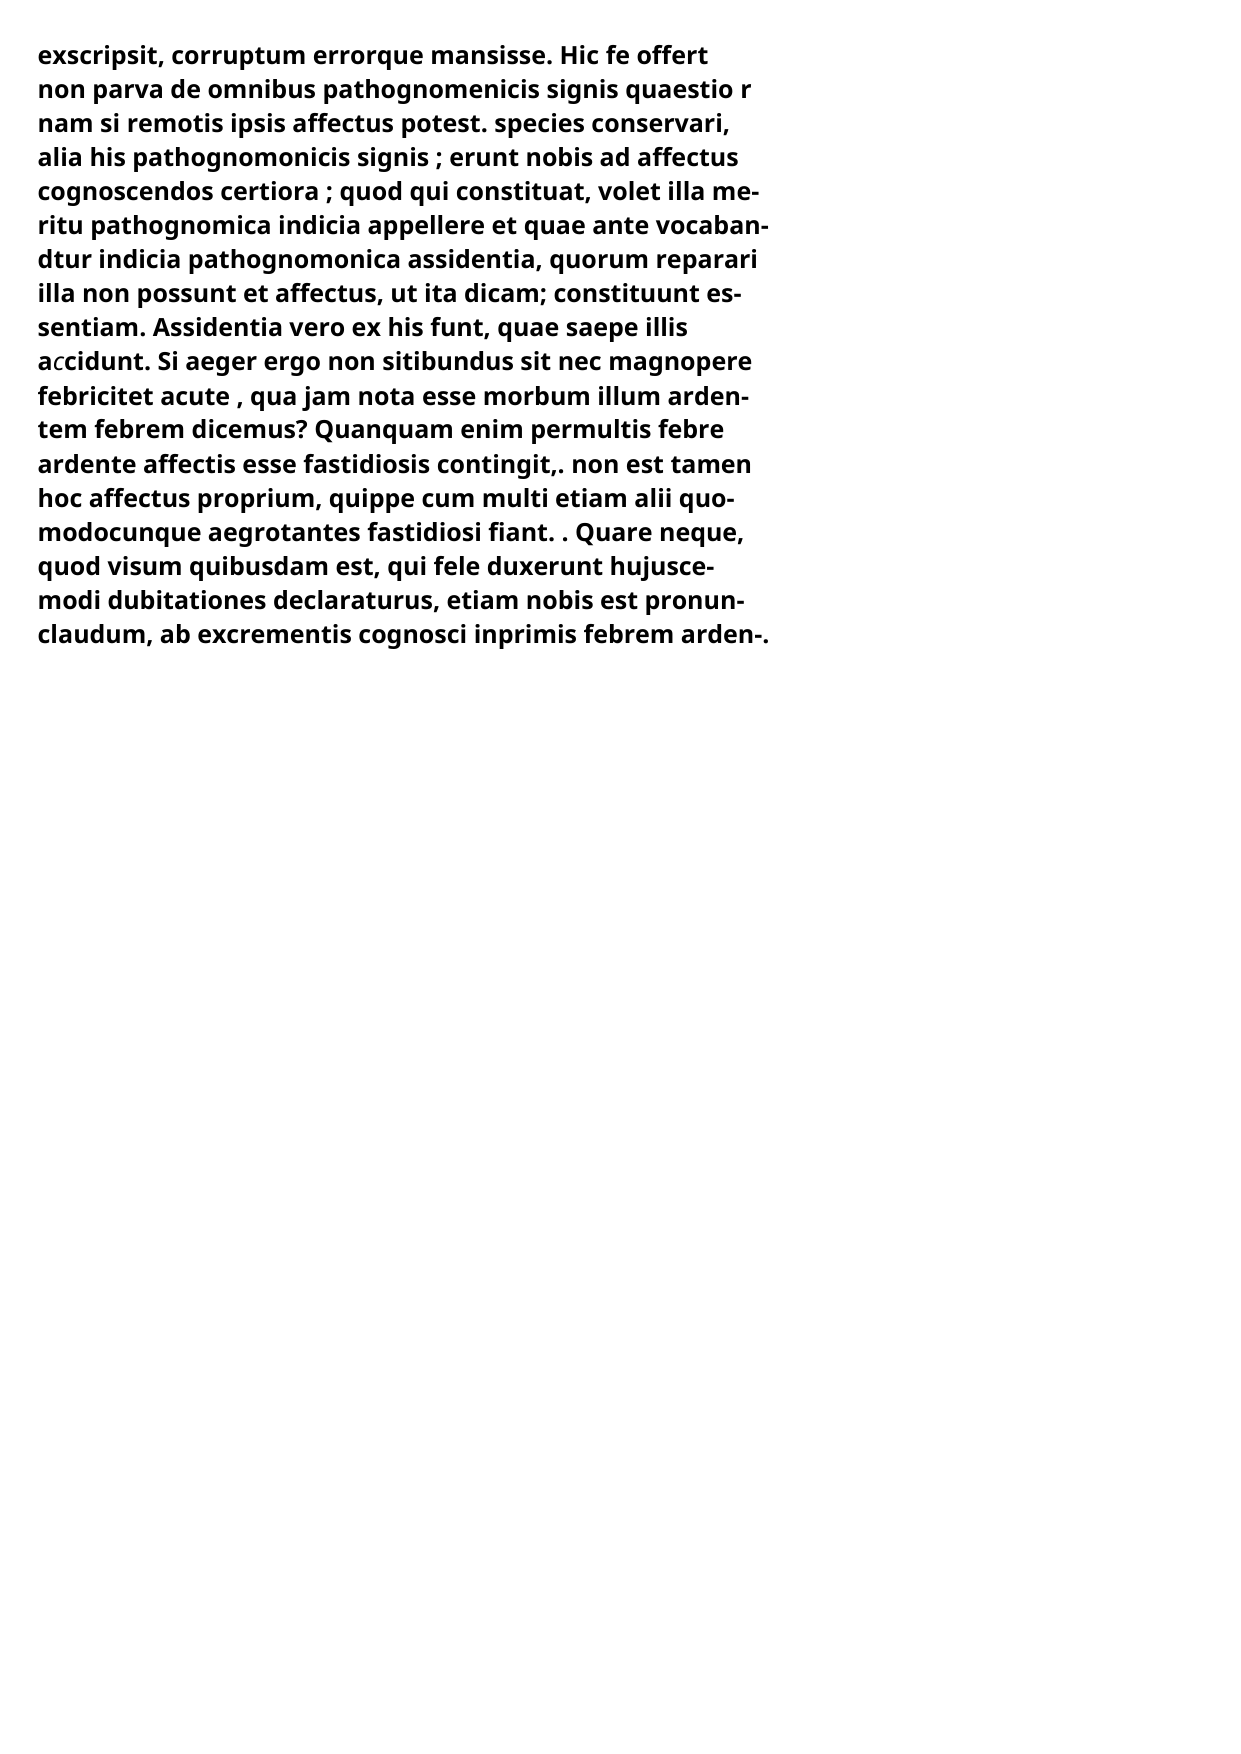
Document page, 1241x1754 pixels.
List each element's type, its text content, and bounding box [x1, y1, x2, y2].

text exscripsit, corruptum errorque mansisse. Hic fe offert non parva de omnibus pathognomenicis signis quaestio r nam si remotis ipsis affectus potest. species conservari, alia his pathognomonicis signis ; erunt nobis ad affectus cognoscendos certiora ; quod qui constituat, volet illa me- ritu pathognomica indicia appellere et quae ante vocaban- dtur indicia pathognomonica assidentia, quorum reparari illa non possunt et affectus, ut ita dicam; constituunt es- sentiam. Assidentia vero ex his funt, quae saepe illis accidunt. Si aeger ergo non sitibundus sit nec magnopere febricitet acute , qua jam nota esse morbum illum arden- tem febrem dicemus? Quanquam enim permultis febre ardente affectis esse fastidiosis contingit,. non est tamen hoc affectus proprium, quippe cum multi etiam alii quo- modocunque aegrotantes fastidiosi fiant. . Quare neque, quod visum quibusdam est, qui fele duxerunt hujusce- modi dubitationes declaraturus, etiam nobis est pronun- claudum, ab excrementis cognosci inprimis febrem arden-. [37, 37, 1203, 651]
